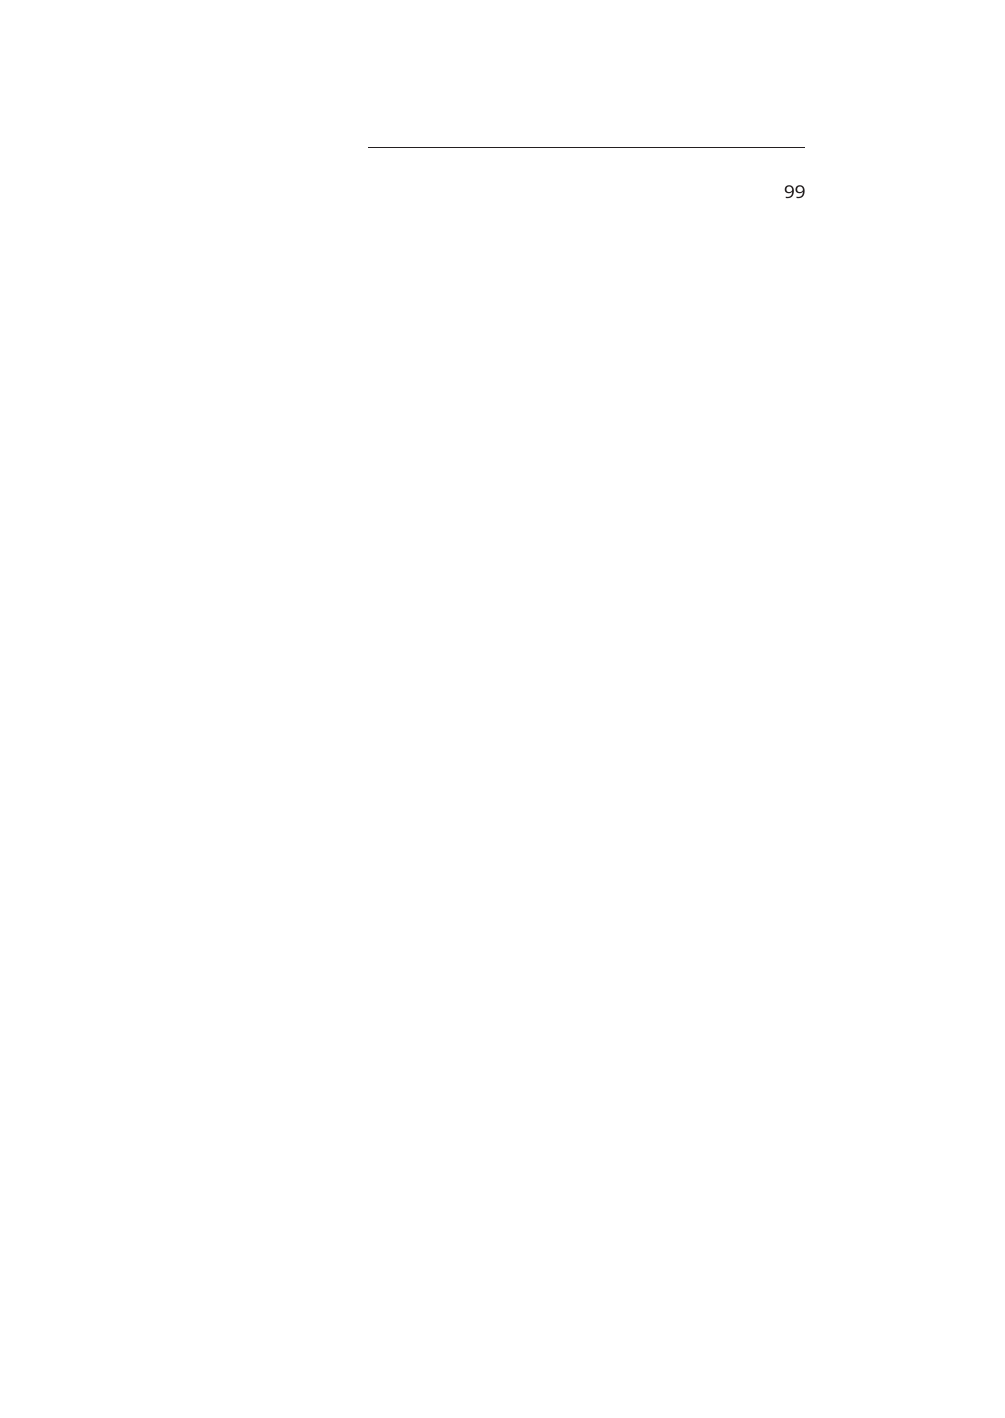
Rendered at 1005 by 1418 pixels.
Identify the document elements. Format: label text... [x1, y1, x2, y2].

text 99 [103, 179, 806, 204]
